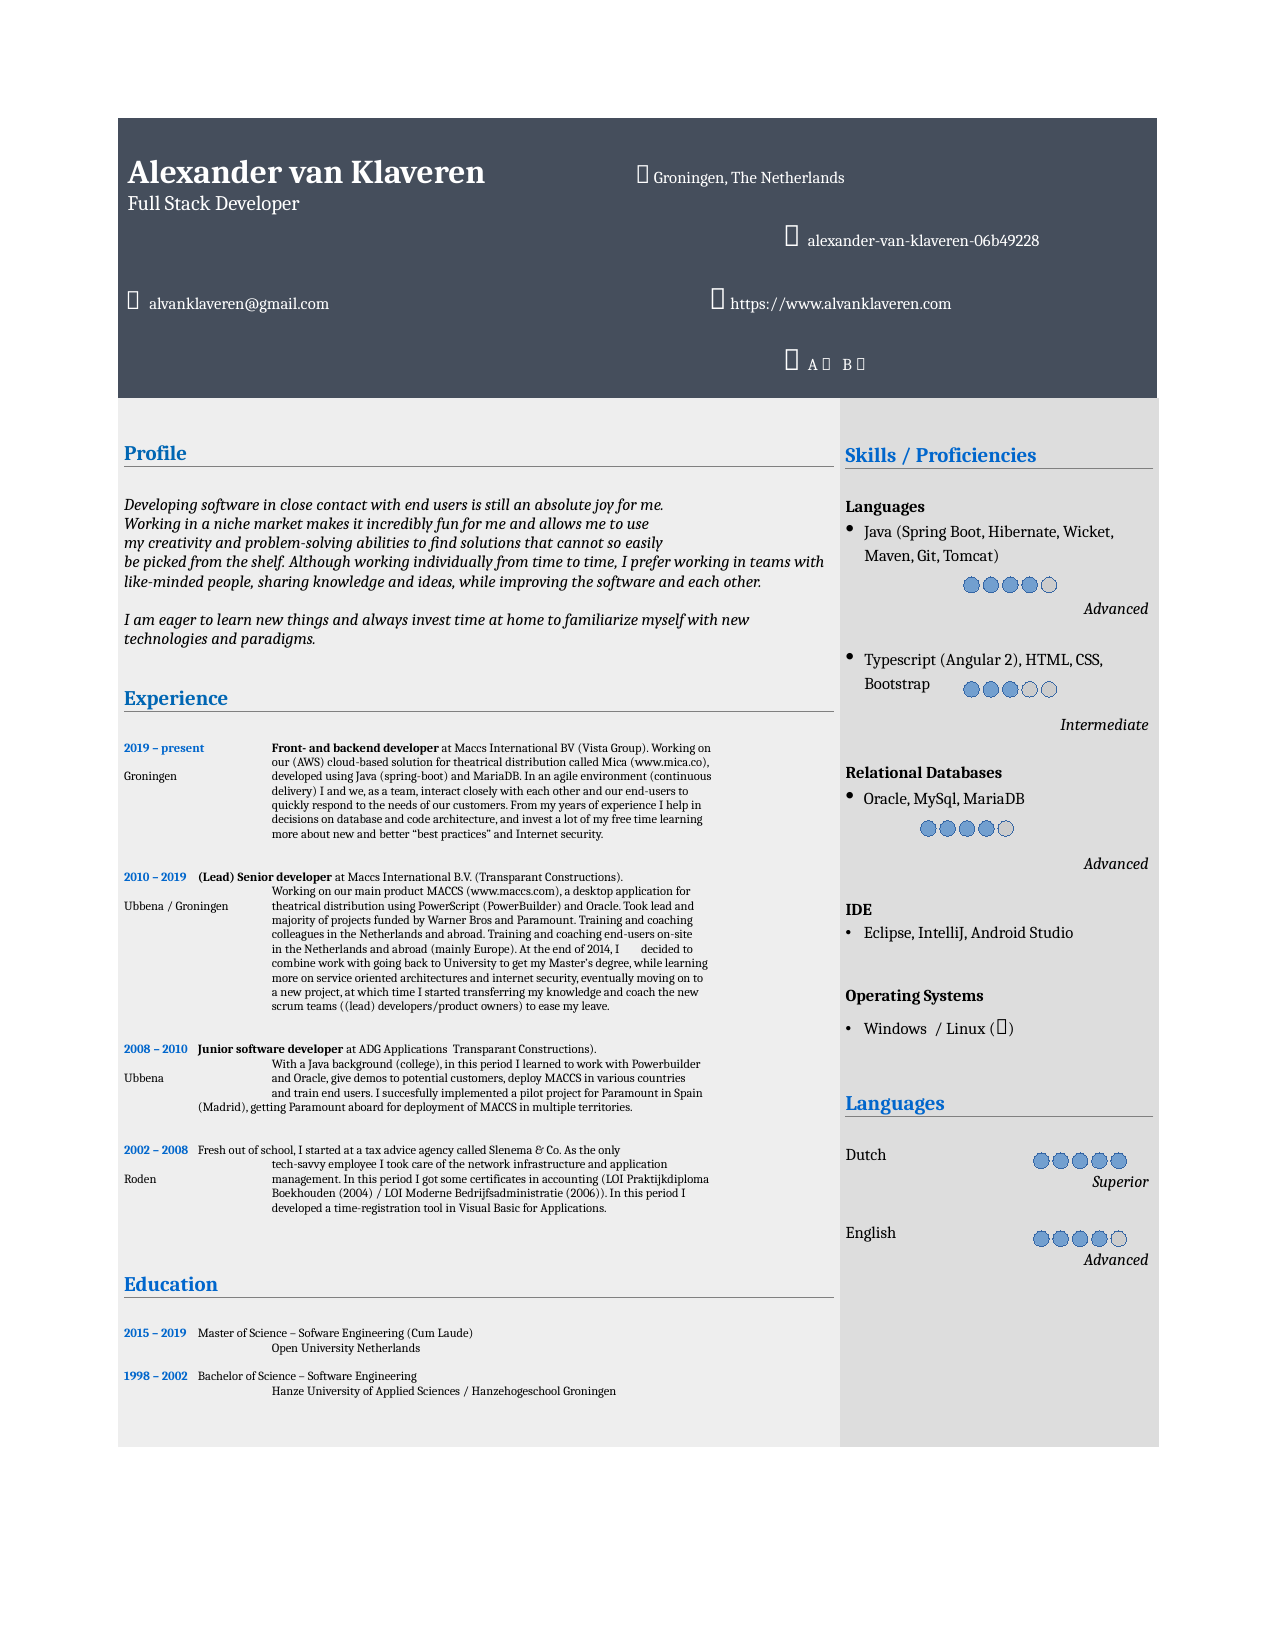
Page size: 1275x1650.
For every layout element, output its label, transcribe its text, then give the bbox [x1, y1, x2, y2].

text  alexander-van-klaveren-06b49228 [118, 215, 1157, 255]
text  A  B  [118, 339, 1157, 378]
text Alexander van Klaveren  Groningen, The Netherlands [118, 152, 1157, 191]
text  alvanklaveren@gmail.com  https://www.alvanklaveren.com [118, 274, 1157, 319]
table_header Skills / Proficiencies Languages Java (Spring Boot, Hibernate, Wicket, Maven, Git, Tomcat) Advanced Typescript (Angular 2), HTML, CSS, Bootstrap Intermediate Relational Databases Oracle, MySql, MariaDB Advanced IDE Eclipse, IntelliJ, Android Studio Operating Systems Windows / Linux () Languages Dutch Superior English Advanced [840, 398, 1159, 1447]
table_header Profile Developing software in close contact with end users is still an absolute joy for me. Working in a niche market makes it incredibly fun for me and allows me to use my creativity and problem-solving abilities to find solutions that cannot so easily be picked from the shelf. Although working individually from time to time, I prefer working in teams with like-minded people, sharing knowledge and ideas, while improving the software and each other. I am eager to learn new things and always invest time at home to familiarize myself with new technologies and paradigms. Experience 2019 – present Front- and backend developer at Maccs International BV (Vista Group). Working on our (AWS) cloud-based solution for theatrical distribution called Mica (www.mica.co), Groningen developed using Java (spring-boot) and MariaDB. In an agile environment (continuous delivery) I and we, as a team, interact closely with each other and our end-users to quickly respond to the needs of our customers. From my years of experience I help in decisions on database and code architecture, and invest a lot of my free time learning more about new and better “best practices” and Internet security. 2010 – 2019 (Lead) Senior developer at Maccs International B.V. (Transparant Constructions). Working on our main product MACCS (www.maccs.com), a desktop application for Ubbena / Groningen theatrical distribution using PowerScript (PowerBuilder) and Oracle. Took lead and majority of projects funded by Warner Bros and Paramount. Training and coaching colleagues in the Netherlands and abroad. Training and coaching end-users on-site in the Netherlands and abroad (mainly Europe). At the end of 2014, I decided to combine work with going back to University to get my Master’s degree, while learning more on service oriented architectures and internet security, eventually moving on to a new project, at which time I started transferring my knowledge and coach the new scrum teams ((lead) developers/product owners) to ease my leave. 2008 – 2010 Junior software developer at ADG Applications Transparant Constructions). With a Java background (college), in this period I learned to work with Powerbuilder Ubbena and Oracle, give demos to potential customers, deploy MACCS in various countries and train end users. I succesfully implemented a pilot project for Paramount in Spain (Madrid), getting Paramount aboard for deployment of MACCS in multiple territories. 2002 – 2008 Fresh out of school, I started at a tax advice agency called Slenema & Co. As the only tech-savvy employee I took care of the network infrastructure and application Roden management. In this period I got some certificates in accounting (LOI Praktijkdiploma Boekhouden (2004) / LOI Moderne Bedrijfsadministratie (2006)). In this period I developed a time-registration tool in Visual Basic for Applications. Education 2015 – 2019 Master of Science – Sofware Engineering (Cum Laude) Open University Netherlands 1998 – 2002 Bachelor of Science – Software Engineering Hanze University of Applied Sciences / Hanzehogeschool Groningen [118, 398, 840, 1447]
text Full Stack Developer [118, 191, 1157, 215]
